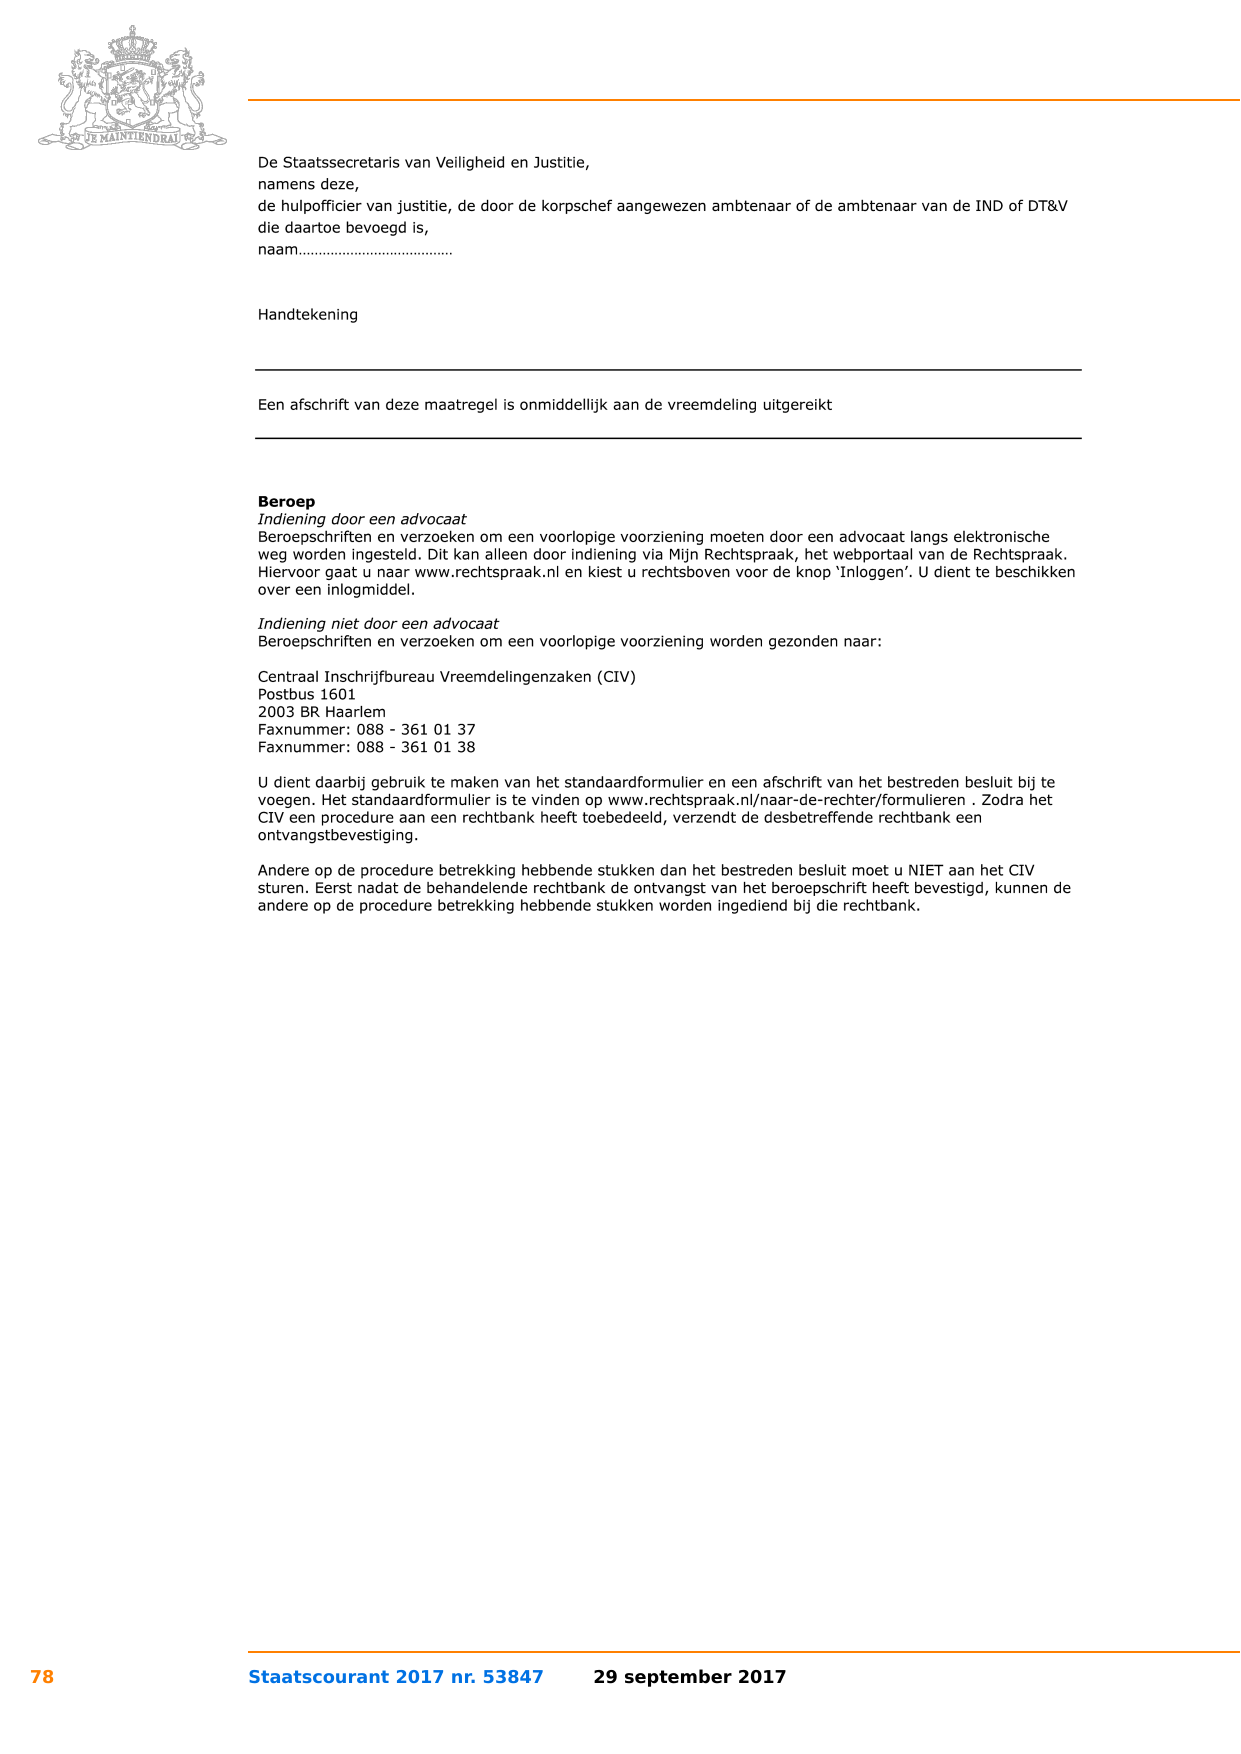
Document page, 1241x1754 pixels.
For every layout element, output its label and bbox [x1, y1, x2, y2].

picture [248, 151, 1134, 1257]
picture [38, 25, 227, 150]
